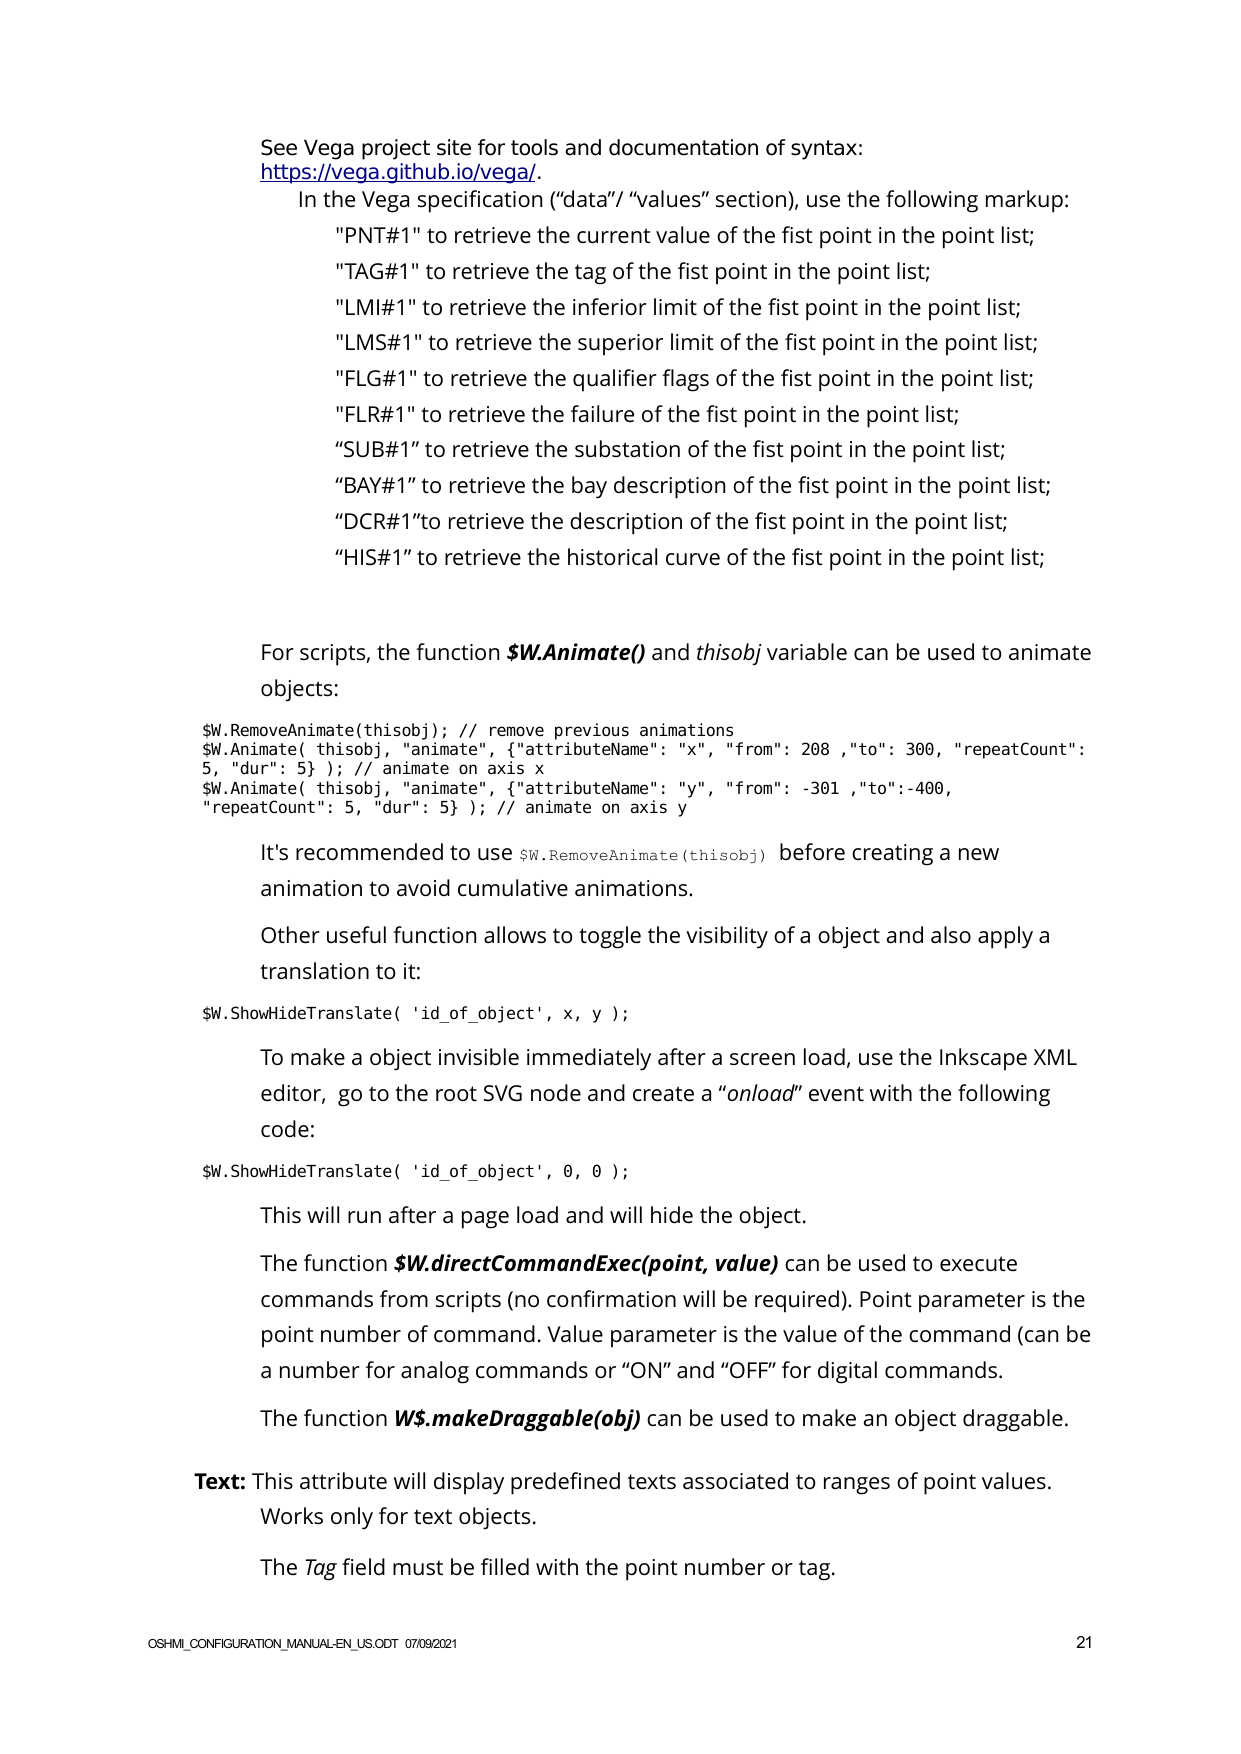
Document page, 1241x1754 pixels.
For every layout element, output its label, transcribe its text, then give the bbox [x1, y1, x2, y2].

text It's recommended to use $W.RemoveAnimate(thisobj) before creating a new animation to avoid cumulative animations. [260, 837, 1093, 902]
text See Vega project site for tools and documentation of syntax: https://vega.github.io/vega/. [260, 136, 1093, 184]
text In the Vega specification (“data”/ “values” section), use the following markup: "PNT#1" to retrieve the current value of the fist point in the point list; "TAG#1" to retrieve the tag of the fist point in the point list; "LMI#1" to retrieve the inferior limit of the fist point in the point list; "LMS#1" to retrieve the superior limit of the fist point in the point list; "FLG#1" to retrieve the qualifier flags of the fist point in the point list; "FLR#1" to retrieve the failure of the fist point in the point list; “SUB#1” to retrieve the substation of the fist point in the point list; “BAY#1” to retrieve the bay description of the fist point in the point list; “DCR#1”to retrieve the description of the fist point in the point list; “HIS#1” to retrieve the historical curve of the fist point in the point list; [298, 184, 1093, 571]
text Text: This attribute will display predefined texts associated to ranges of point values. Works only for text objects. [194, 1466, 1093, 1531]
text Other useful function allows to toggle the visibility of a object and also apply a translation to it: [260, 920, 1093, 986]
text The function $W.directCommandExec(point, value) can be used to execute commands from scripts (no confirmation will be required). Point parameter is the point number of command. Value parameter is the value of the command (can be a number for analog commands or “ON” and “OFF” for digital commands. [260, 1248, 1093, 1385]
text This will run after a page load and will hide the object. [260, 1200, 1093, 1230]
text The Tag field must be filled with the point number or tag. [260, 1552, 1093, 1582]
text To make a object invisible immediately after a screen load, use the Inkscape XML editor, go to the root SVG node and create a “onload” event with the following code: [260, 1042, 1093, 1144]
text $W.Animate( thisobj, "animate", {"attributeName": "y", "from": -301 ,"to":-400, "repeatCount": 5, "dur": 5} ); // animate on axis y [202, 779, 1093, 817]
text $W.ShowHideTranslate( 'id_of_object', 0, 0 ); [202, 1162, 1093, 1181]
text The function W$.makeDraggable(obj) can be used to make an object draggable. [260, 1403, 1093, 1433]
text For scripts, the function $W.Animate() and thisobj variable can be used to animate objects: [260, 637, 1093, 703]
text $W.RemoveAnimate(thisobj); // remove previous animations [202, 721, 1093, 740]
text $W.Animate( thisobj, "animate", {"attributeName": "x", "from": 208 ,"to": 300, "repeatCount": 5, "dur": 5} ); // animate on axis x [202, 740, 1093, 779]
text $W.ShowHideTranslate( 'id_of_object', x, y ); [202, 1004, 1093, 1023]
